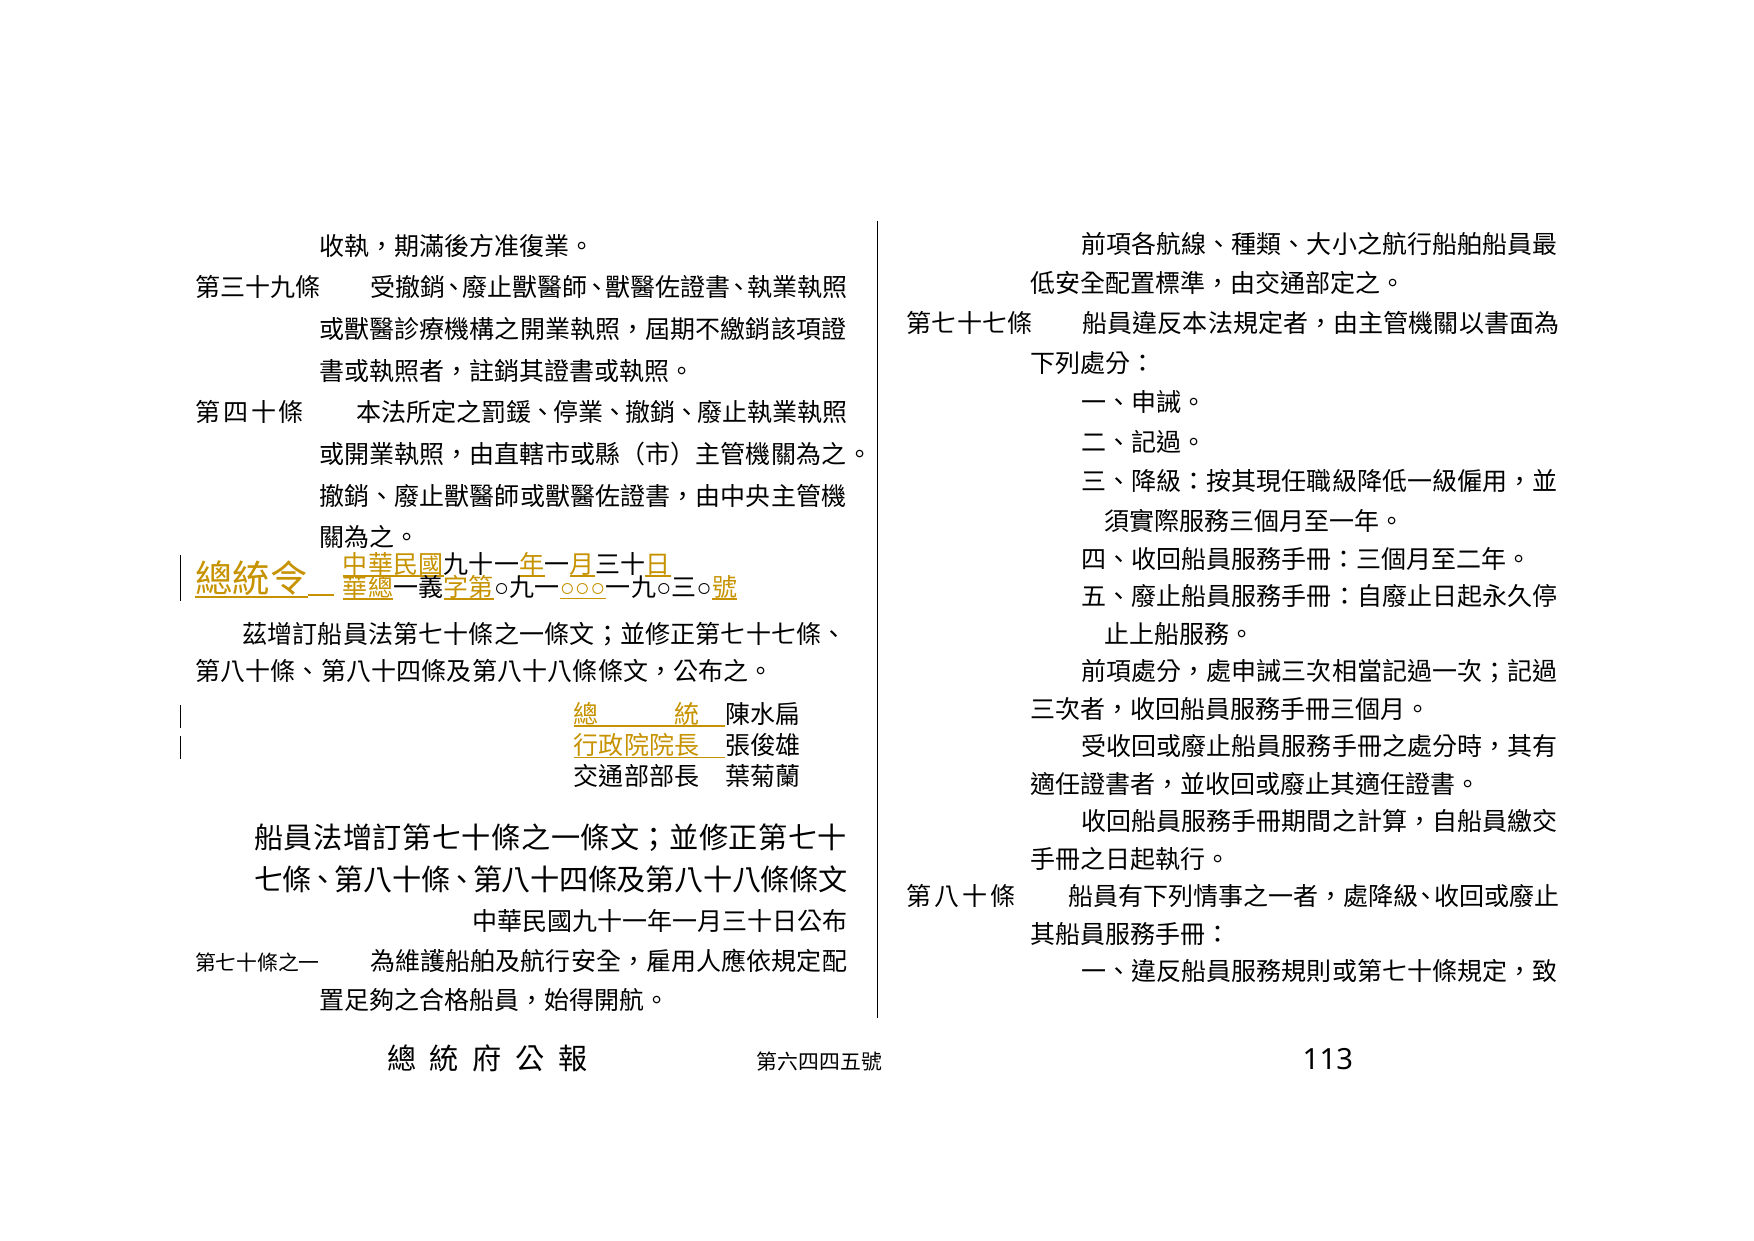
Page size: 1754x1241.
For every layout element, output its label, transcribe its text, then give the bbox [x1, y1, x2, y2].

text 第八十條 船員有下列情事之一者，處降級、收回或廢止其船員服務手冊： [907, 876, 1559, 951]
text 受收回或廢止船員服務手冊之處分時，其有適任證書者，並收回或廢止其適任證書。 [1031, 726, 1559, 801]
table_header 總統令 [192, 555, 340, 601]
text 收執，期滿後方准復業。 [195, 222, 847, 263]
text 前項各航線、種類、大小之航行船舶船員最低安全配置標準，由交通部定之。 [1031, 222, 1559, 301]
text 第七十七條 船員違反本法規定者，由主管機關以書面為下列處分： [907, 301, 1559, 380]
text 三、降級：按其現任職級降低一級僱用，並須實際服務三個月至一年。 [1081, 459, 1559, 538]
table_header 中華民國九十一年一月三十日 華總一義字第○九一○○○一九○三○號 [340, 555, 852, 601]
text 茲增訂船員法第七十條之一條文；並修正第七十七條、第八十條、第八十四條及第八十八條條文，公布之。 [195, 613, 847, 688]
text 第七十條之一 為維護船舶及航行安全，雇用人應依規定配置足夠之合格船員，始得開航。 [195, 938, 847, 1017]
text 中華民國九十一年一月三十日公布 [195, 899, 847, 938]
text 船員法增訂第七十條之一條文；並修正第七十七條、第八十條、第八十四條及第八十八條條文 [254, 815, 847, 899]
text 收回船員服務手冊期間之計算，自船員繳交手冊之日起執行。 [1031, 801, 1559, 876]
text 行政院院長 張俊雄 [195, 736, 800, 759]
text 五、廢止船員服務手冊：自廢止日起永久停止上船服務。 [1081, 576, 1559, 651]
text 第三十九條 受撤銷、廢止獸醫師、獸醫佐證書、執業執照或獸醫診療機構之開業執照，屆期不繳銷該項證書或執照者，註銷其證書或執照。 [195, 263, 847, 388]
text 一、申誡。 [1081, 380, 1559, 419]
text 總 統 陳水扁 [195, 705, 800, 728]
text 二、記過。 [1081, 419, 1559, 459]
text 第四十條 本法所定之罰鍰、停業、撤銷、廢止執業執照或開業執照，由直轄市或縣（市）主管機關為之。撤銷、廢止獸醫師或獸醫佐證書，由中央主管機關為之。 [195, 388, 847, 555]
text 四、收回船員服務手冊：三個月至二年。 [1081, 538, 1559, 576]
text 一、違反船員服務規則或第七十條規定，致 [1081, 951, 1559, 988]
text 交通部部長 葉菊蘭 [195, 767, 800, 790]
text 前項處分，處申誡三次相當記過一次；記過三次者，收回船員服務手冊三個月。 [1031, 651, 1559, 726]
